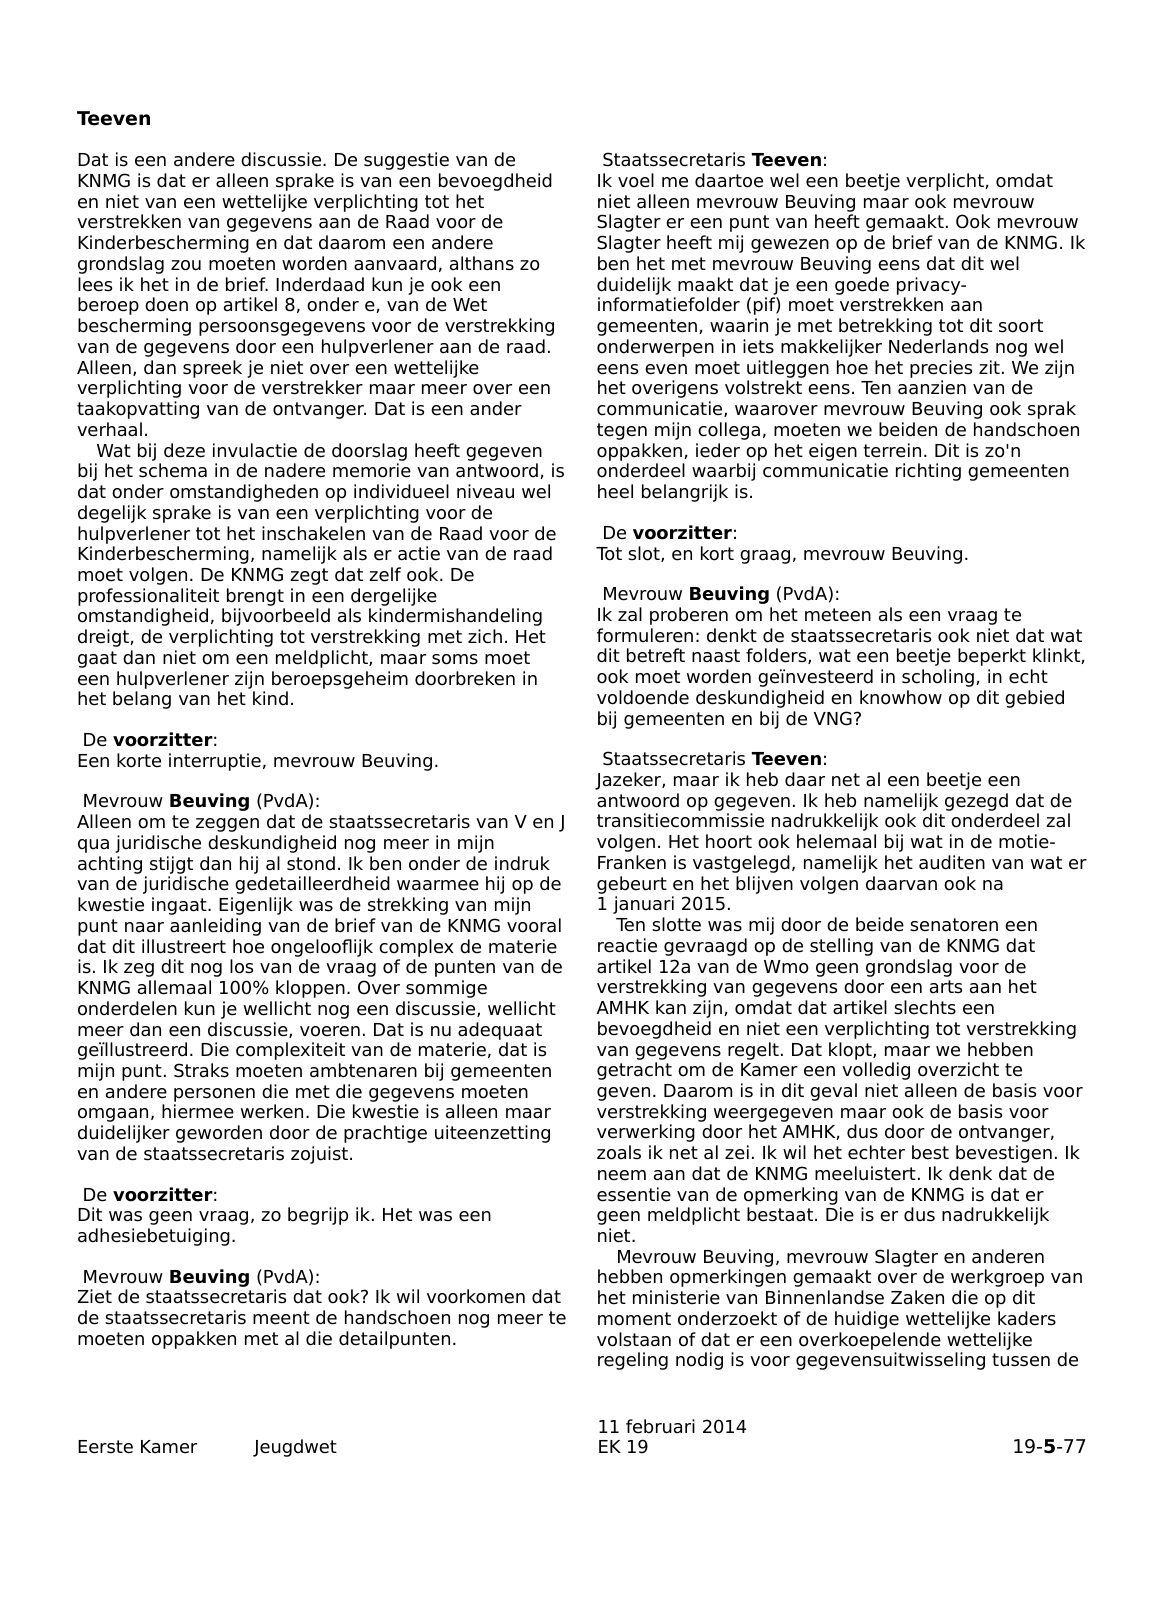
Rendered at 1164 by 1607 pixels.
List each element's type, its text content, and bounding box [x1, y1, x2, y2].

text Ik voel me daartoe wel een beetje verplicht, omdat niet alleen mevrouw Beuving maar ook mevrouw Slagter er een punt van heeft gemaakt. Ook mevrouw Slagter heeft mij gewezen op de brief van de KNMG. Ik ben het met mevrouw Beuving eens dat dit wel duidelijk maakt dat je een goede privacy-informatiefolder (pif) moet verstrekken aan gemeenten, waarin je met betrekking tot dit soort onderwerpen in iets makkelijker Nederlands nog wel eens even moet uitleggen hoe het precies zit. We zijn het overigens volstrekt eens. Ten aanzien van de communicatie, waarover mevrouw Beuving ook sprak tegen mijn collega, moeten we beiden de handschoen oppakken, ieder op het eigen terrein. Dit is zo'n onderdeel waarbij communicatie richting gemeenten heel belangrijk is. [596, 171, 1087, 503]
text Wat bij deze invulactie de doorslag heeft gegeven bij het schema in de nadere memorie van antwoord, is dat onder omstandigheden op individueel niveau wel degelijk sprake is van een verplichting voor de hulpverlener tot het inschakelen van de Raad voor de Kinderbescherming, namelijk als er actie van de raad moet volgen. De KNMG zegt dat zelf ook. De professionaliteit brengt in een dergelijke omstandigheid, bijvoorbeeld als kindermishandeling dreigt, de verplichting tot verstrekking met zich. Het gaat dan niet om een meldplicht, maar soms moet een hulpverlener zijn beroepsgeheim doorbreken in het belang van het kind. [77, 440, 567, 710]
text Alleen om te zeggen dat de staatssecretaris van V en J qua juridische deskundigheid nog meer in mijn achting stijgt dan hij al stond. Ik ben onder de indruk van de juridische gedetailleerdheid waarmee hij op de kwestie ingaat. Eigenlijk was de strekking van mijn punt naar aanleiding van de brief van de KNMG vooral dat dit illustreert hoe ongelooflijk complex de materie is. Ik zeg dit nog los van de vraag of de punten van de KNMG allemaal 100% kloppen. Over sommige onderdelen kun je wellicht nog een discussie, wellicht meer dan een discussie, voeren. Dat is nu adequaat geïllustreerd. Die complexiteit van de materie, dat is mijn punt. Straks moeten ambtenaren bij gemeenten en andere personen die met die gegevens moeten omgaan, hiermee werken. Die kwestie is alleen maar duidelijker geworden door de prachtige uiteenzetting van de staatssecretaris zojuist. [77, 812, 567, 1164]
text De voorzitter: [77, 730, 567, 751]
text Dat is een andere discussie. De suggestie van de KNMG is dat er alleen sprake is van een bevoegdheid en niet van een wettelijke verplichting tot het verstrekken van gegevens aan de Raad voor de Kinderbescherming en dat daarom een andere grondslag zou moeten worden aanvaard, althans zo lees ik het in de brief. Inderdaad kun je ook een beroep doen op artikel 8, onder e, van de Wet bescherming persoonsgegevens voor de verstrekking van de gegevens door een hulpverlener aan de raad. Alleen, dan spreek je niet over een wettelijke verplichting voor de verstrekker maar meer over een taakopvatting van de ontvanger. Dat is een ander verhaal. [77, 150, 567, 440]
text Jazeker, maar ik heb daar net al een beetje een antwoord op gegeven. Ik heb namelijk gezegd dat de transitiecommissie nadrukkelijk ook dit onderdeel zal volgen. Het hoort ook helemaal bij wat in de motie-Franken is vastgelegd, namelijk het auditen van wat er gebeurt en het blijven volgen daarvan ook na 1 januari 2015. [596, 770, 1087, 915]
text Mevrouw Beuving (PvdA): [77, 1267, 567, 1287]
text Mevrouw Beuving, mevrouw Slagter en anderen hebben opmerkingen gemaakt over de werkgroep van het ministerie van Binnenlandse Zaken die op dit moment onderzoekt of de huidige wettelijke kaders volstaan of dat er een overkoepelende wettelijke regeling nodig is voor gegevensuitwisseling tussen de [596, 1247, 1087, 1371]
text Staatssecretaris Teeven: [596, 150, 1087, 171]
text De voorzitter: [596, 523, 1087, 543]
text De voorzitter: [77, 1184, 567, 1205]
text Dit was geen vraag, zo begrijp ik. Het was een adhesiebetuiging. [77, 1205, 567, 1247]
text Ten slotte was mij door de beide senatoren een reactie gevraagd op de stelling van de KNMG dat artikel 12a van de Wmo geen grondslag voor de verstrekking van gegevens door een arts aan het AMHK kan zijn, omdat dat artikel slechts een bevoegdheid en niet een verplichting tot verstrekking van gegevens regelt. Dat klopt, maar we hebben getracht om de Kamer een volledig overzicht te geven. Daarom is in dit geval niet alleen de basis voor verstrekking weergegeven maar ook de basis voor verwerking door het AMHK, dus door de ontvanger, zoals ik net al zei. Ik wil het echter best bevestigen. Ik neem aan dat de KNMG meeluistert. Ik denk dat de essentie van de opmerking van de KNMG is dat er geen meldplicht bestaat. Die is er dus nadrukkelijk niet. [596, 915, 1087, 1247]
text Mevrouw Beuving (PvdA): [77, 791, 567, 812]
text Mevrouw Beuving (PvdA): [596, 584, 1087, 605]
text Ziet de staatssecretaris dat ook? Ik wil voorkomen dat de staatssecretaris meent de handschoen nog meer te moeten oppakken met al die detailpunten. [77, 1287, 567, 1349]
text Staatssecretaris Teeven: [596, 749, 1087, 770]
text Ik zal proberen om het meteen als een vraag te formuleren: denkt de staatssecretaris ook niet dat wat dit betreft naast folders, wat een beetje beperkt klinkt, ook moet worden geïnvesteerd in scholing, in echt voldoende deskundigheid en knowhow op dit gebied bij gemeenten en bij de VNG? [596, 605, 1087, 729]
text Tot slot, en kort graag, mevrouw Beuving. [596, 543, 1087, 564]
text Een korte interruptie, mevrouw Beuving. [77, 751, 567, 771]
